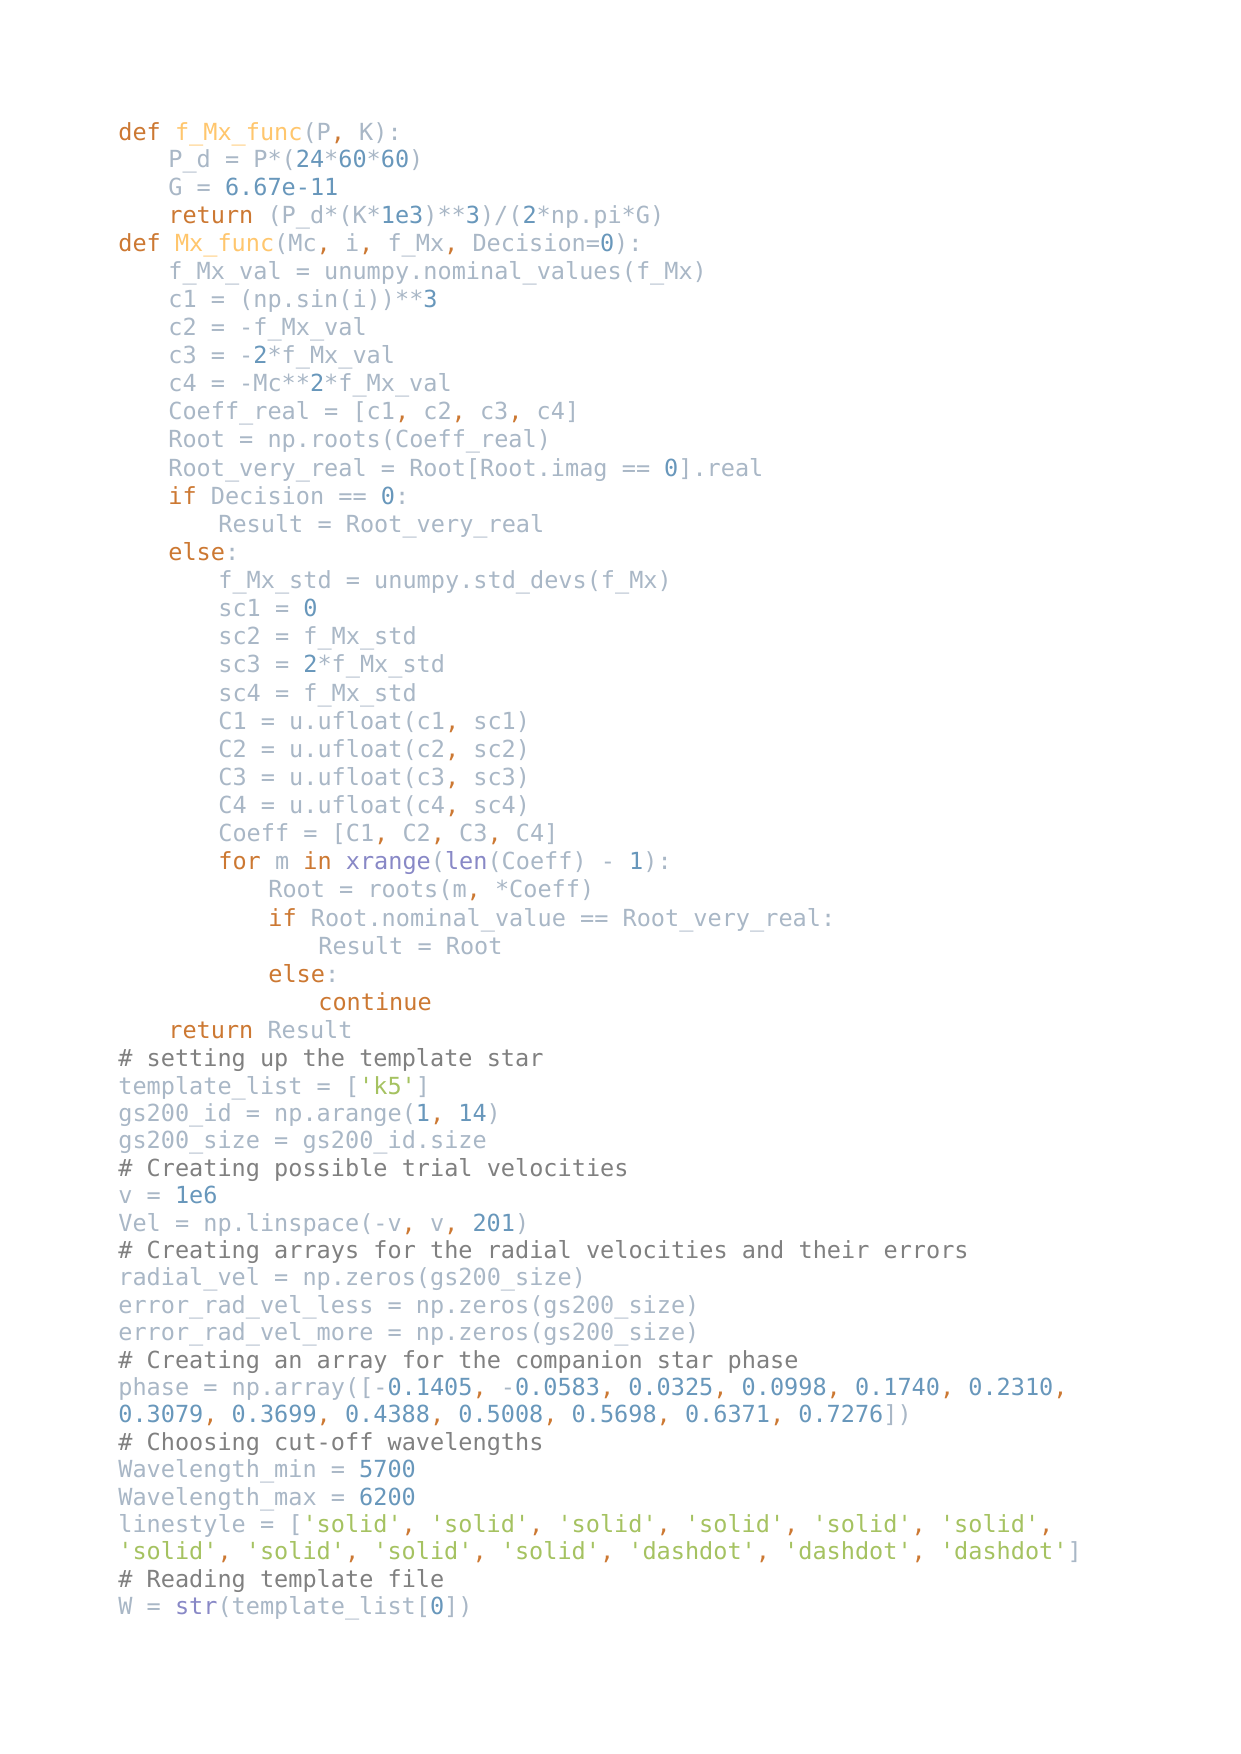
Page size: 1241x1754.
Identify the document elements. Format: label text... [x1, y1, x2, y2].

text sc1 = 0 [118, 595, 1122, 623]
text return Result [118, 1017, 1122, 1045]
text phase = np.array([-0.1405, -0.0583, 0.0325, 0.0998, 0.1740, 0.2310, 0.3079, 0.3699, 0.4388, 0.5008, 0.5698, 0.6371, 0.7276]) [118, 1373, 1122, 1428]
text template_list = ['k5'] [118, 1072, 1122, 1099]
text else: [118, 960, 1122, 988]
text Wavelength_min = 5700 [118, 1456, 1122, 1483]
text G = 6.67e-11 [118, 174, 1122, 202]
text for m in xrange(len(Coeff) - 1): [118, 848, 1122, 876]
text C2 = u.ufloat(c2, sc2) [118, 735, 1122, 763]
text Result = Root_very_real [118, 510, 1122, 538]
text f_Mx_val = unumpy.nominal_values(f_Mx) [118, 257, 1122, 285]
text C4 = u.ufloat(c4, sc4) [118, 792, 1122, 820]
text else: [118, 538, 1122, 567]
text Result = Root [118, 932, 1122, 960]
text radial_vel = np.zeros(gs200_size) [118, 1264, 1122, 1291]
text linestyle = ['solid', 'solid', 'solid', 'solid', 'solid', 'solid', 'solid', 'solid', 'solid', 'solid', 'dashdot', 'dashdot', 'dashdot'] [118, 1511, 1122, 1565]
text def f_Mx_func(P, K): [118, 118, 1122, 146]
text # Reading template file [118, 1565, 1122, 1593]
text Vel = np.linspace(-v, v, 201) [118, 1209, 1122, 1237]
text c1 = (np.sin(i))**3 [118, 285, 1122, 313]
text Root = roots(m, *Coeff) [118, 876, 1122, 904]
text c2 = -f_Mx_val [118, 313, 1122, 342]
text v = 1e6 [118, 1182, 1122, 1209]
text c3 = -2*f_Mx_val [118, 342, 1122, 370]
text C3 = u.ufloat(c3, sc3) [118, 763, 1122, 792]
text W = str(template_list[0]) [118, 1593, 1122, 1620]
text C1 = u.ufloat(c1, sc1) [118, 707, 1122, 735]
text error_rad_vel_more = np.zeros(gs200_size) [118, 1319, 1122, 1346]
text error_rad_vel_less = np.zeros(gs200_size) [118, 1291, 1122, 1319]
text continue [118, 988, 1122, 1017]
text P_d = P*(24*60*60) [118, 146, 1122, 174]
text # Creating possible trial velocities [118, 1154, 1122, 1182]
text def Mx_func(Mc, i, f_Mx, Decision=0): [118, 230, 1122, 257]
text Root = np.roots(Coeff_real) [118, 426, 1122, 454]
text gs200_id = np.arange(1, 14) [118, 1099, 1122, 1127]
text Coeff_real = [c1, c2, c3, c4] [118, 398, 1122, 426]
text if Decision == 0: [118, 482, 1122, 510]
text Wavelength_max = 6200 [118, 1483, 1122, 1511]
text sc3 = 2*f_Mx_std [118, 651, 1122, 679]
text Root_very_real = Root[Root.imag == 0].real [118, 454, 1122, 482]
text Coeff = [C1, C2, C3, C4] [118, 820, 1122, 848]
text # Creating an array for the companion star phase [118, 1346, 1122, 1373]
text sc4 = f_Mx_std [118, 679, 1122, 707]
text # Choosing cut-off wavelengths [118, 1428, 1122, 1456]
text sc2 = f_Mx_std [118, 623, 1122, 651]
text if Root.nominal_value == Root_very_real: [118, 904, 1122, 932]
text return (P_d*(K*1e3)**3)/(2*np.pi*G) [118, 202, 1122, 230]
text # setting up the template star [118, 1045, 1122, 1072]
text # Creating arrays for the radial velocities and their errors [118, 1237, 1122, 1264]
text gs200_size = gs200_id.size [118, 1127, 1122, 1154]
text c4 = -Mc**2*f_Mx_val [118, 370, 1122, 398]
text f_Mx_std = unumpy.std_devs(f_Mx) [118, 567, 1122, 595]
